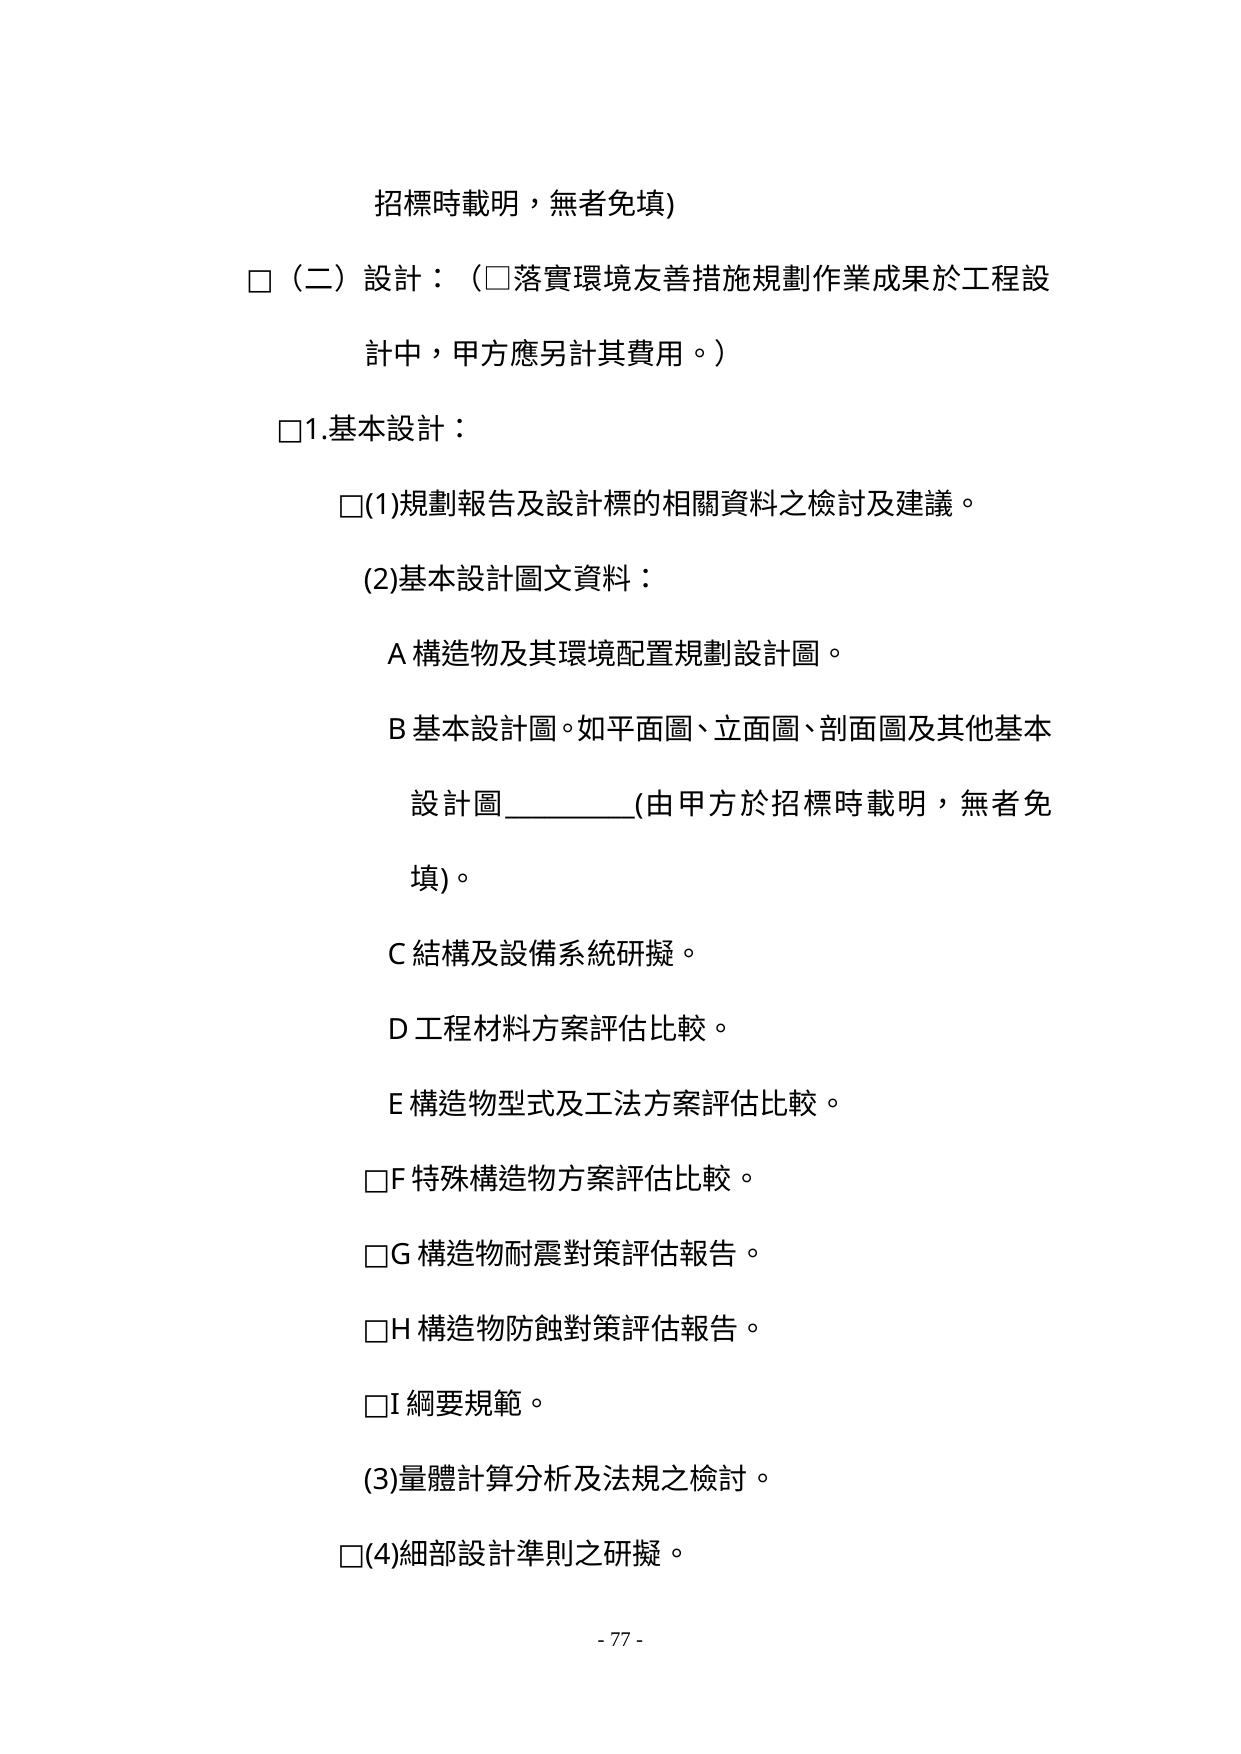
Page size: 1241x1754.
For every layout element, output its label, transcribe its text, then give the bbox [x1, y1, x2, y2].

text (3)量體計算分析及法規之檢討。 [364, 1439, 1053, 1514]
text □F特殊構造物方案評估比較。 [362, 1139, 1053, 1214]
text D工程材料方案評估比較。 [387, 989, 1053, 1064]
text C結構及設備系統研擬。 [387, 914, 1053, 989]
text □（二）設計：（□落實環境友善措施規劃作業成果於工程設計中，甲方應另計其費用。） [246, 239, 1053, 389]
text □(1)規劃報告及設計標的相關資料之檢討及建議。 [337, 464, 1053, 539]
text □(4)細部設計準則之研擬。 [337, 1514, 1053, 1589]
text E構造物型式及工法方案評估比較。 [387, 1064, 1053, 1139]
text B基本設計圖。如平面圖、立面圖、剖面圖及其他基本設計圖__________(由甲方於招標時載明，無者免填)。 [387, 689, 1053, 914]
text □H構造物防蝕對策評估報告。 [362, 1289, 1053, 1364]
text □1.基本設計： [276, 389, 1053, 464]
text A構造物及其環境配置規劃設計圖。 [387, 614, 1053, 689]
text □I綱要規範。 [362, 1364, 1053, 1439]
text □G構造物耐震對策評估報告。 [362, 1214, 1053, 1289]
text (2)基本設計圖文資料： [364, 539, 1053, 614]
text 招標時載明，無者免填) [330, 164, 1053, 239]
